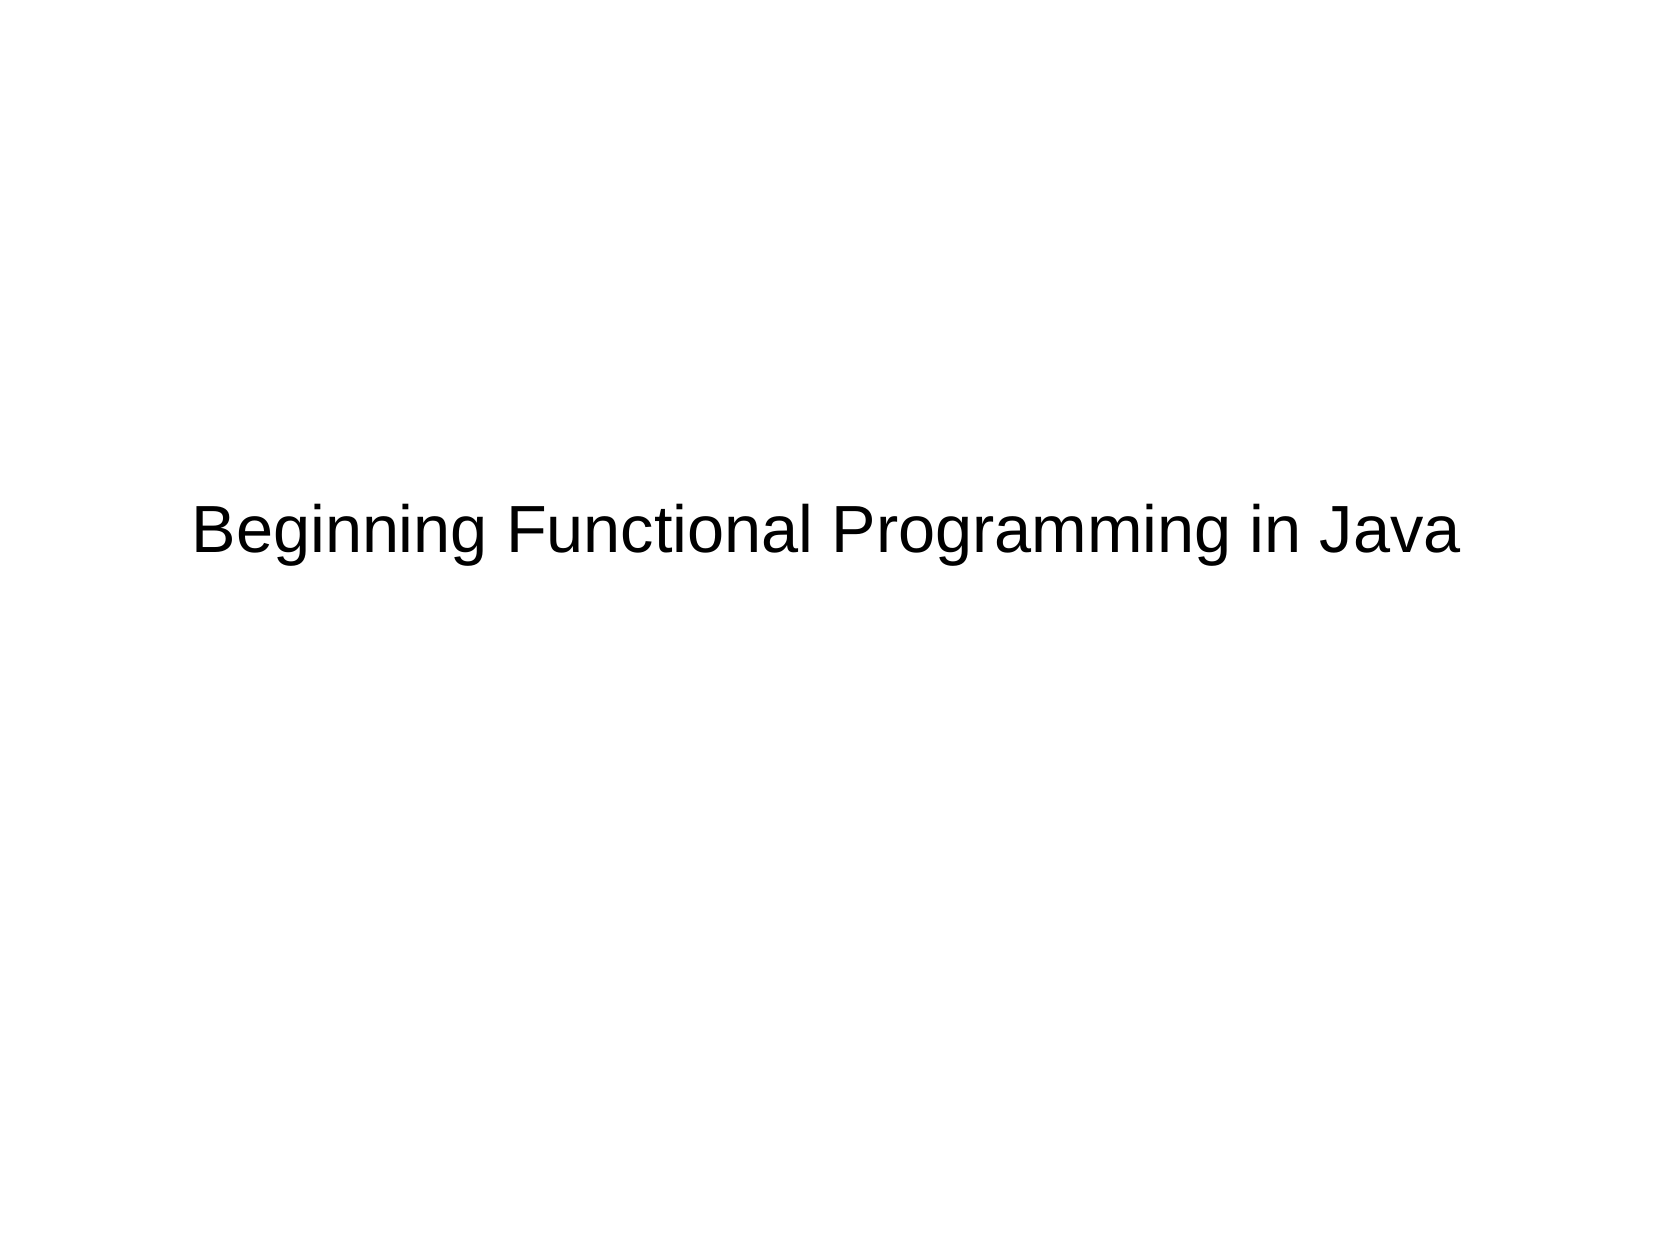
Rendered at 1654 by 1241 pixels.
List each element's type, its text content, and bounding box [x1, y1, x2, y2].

subtitle Beginning Functional Programming in Java [82, 49, 1571, 1010]
